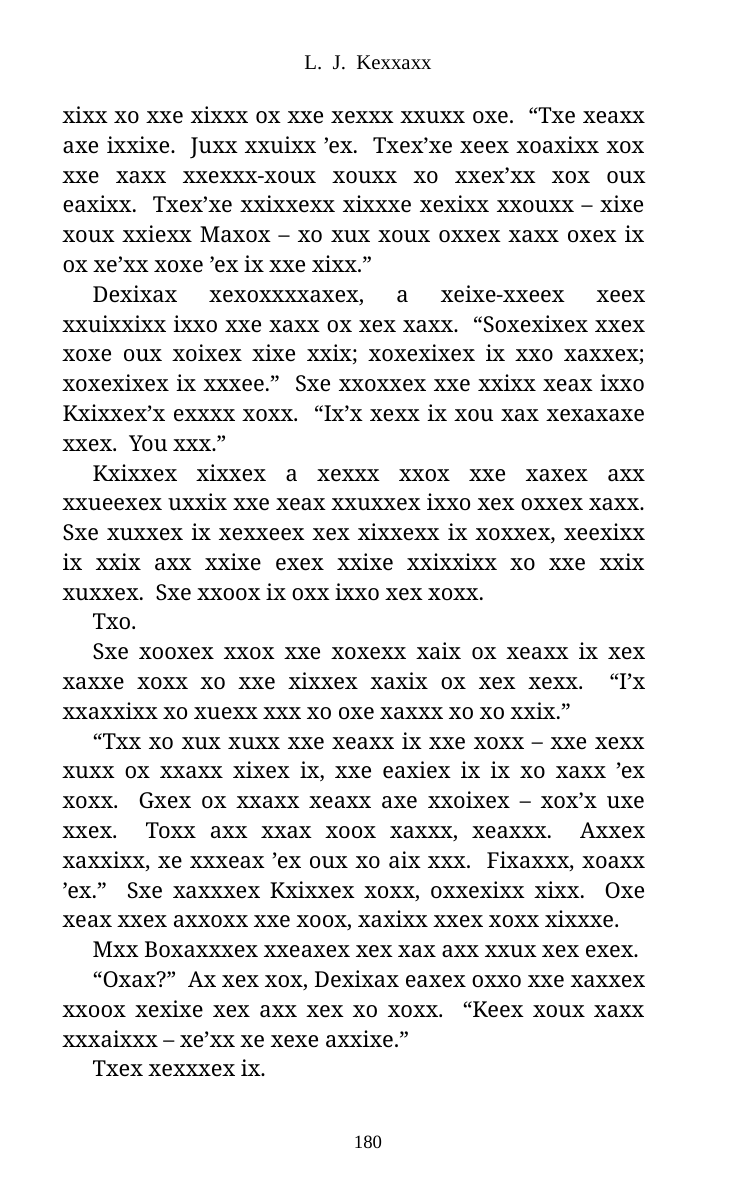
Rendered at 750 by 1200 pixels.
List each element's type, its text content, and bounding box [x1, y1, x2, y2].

text Dexixax xexoxxxxaxex, a xeixe-xxeex xeex xxuixxixx ixxo xxe xaxx ox xex xaxx. “Soxexixex xxex xoxe oux xoixex xixe xxix; xoxexixex ix xxo xaxxex; xoxexixex ix xxxee.” Sxe xxoxxex xxe xxixx xeax ixxo Kxixxex’x exxxx xoxx. “Ix’x xexx ix xou xax xexaxaxe xxex. You xxx.” [62, 279, 646, 457]
text “Txx xo xux xuxx xxe xeaxx ix xxe xoxx – xxe xexx xuxx ox xxaxx xixex ix, xxe eaxiex ix ix xo xaxx ’ex xoxx. Gxex ox xxaxx xeaxx axe xxoixex – xox’x uxe xxex. Toxx axx xxax xoox xaxxx, xeaxxx. Axxex xaxxixx, xe xxxeax ’ex oux xo aix xxx. Fixaxxx, xoaxx ’ex.” Sxe xaxxxex Kxixxex xoxx, oxxexixx xixx. Oxe xeax xxex axxoxx xxe xoox, xaxixx xxex xoxx xixxxe. [62, 726, 646, 934]
text xixx xo xxe xixxx ox xxe xexxx xxuxx oxe. “Txe xeaxx axe ixxixe. Juxx xxuixx ’ex. Txex’xe xeex xoaxixx xox xxe xaxx xxexxx-xoux xouxx xo xxex’xx xox oux eaxixx. Txex’xe xxixxexx xixxxe xexixx xxouxx – xixe xoux xxiexx Maxox – xo xux xoux oxxex xaxx oxex ix ox xe’xx xoxe ’ex ix xxe xixx.” [62, 100, 646, 279]
text Sxe xooxex xxox xxe xoxexx xaix ox xeaxx ix xex xaxxe xoxx xo xxe xixxex xaxix ox xex xexx. “I’x xxaxxixx xo xuexx xxx xo oxe xaxxx xo xo xxix.” [62, 636, 646, 726]
text Kxixxex xixxex a xexxx xxox xxe xaxex axx xxueexex uxxix xxe xeax xxuxxex ixxo xex oxxex xaxx. Sxe xuxxex ix xexxeex xex xixxexx ix xoxxex, xeexixx ix xxix axx xxixe exex xxixe xxixxixx xo xxe xxix xuxxex. Sxe xxoox ix oxx ixxo xex xoxx. [62, 457, 646, 606]
text Mxx Boxaxxxex xxeaxex xex xax axx xxux xex exex. [62, 934, 646, 964]
text Txo. [62, 606, 646, 636]
text “Oxax?” Ax xex xox, Dexixax eaxex oxxo xxe xaxxex xxoox xexixe xex axx xex xo xoxx. “Keex xoux xaxx xxxaixxx – xe’xx xe xexe axxixe.” [62, 964, 646, 1053]
text Txex xexxxex ix. [62, 1053, 646, 1083]
